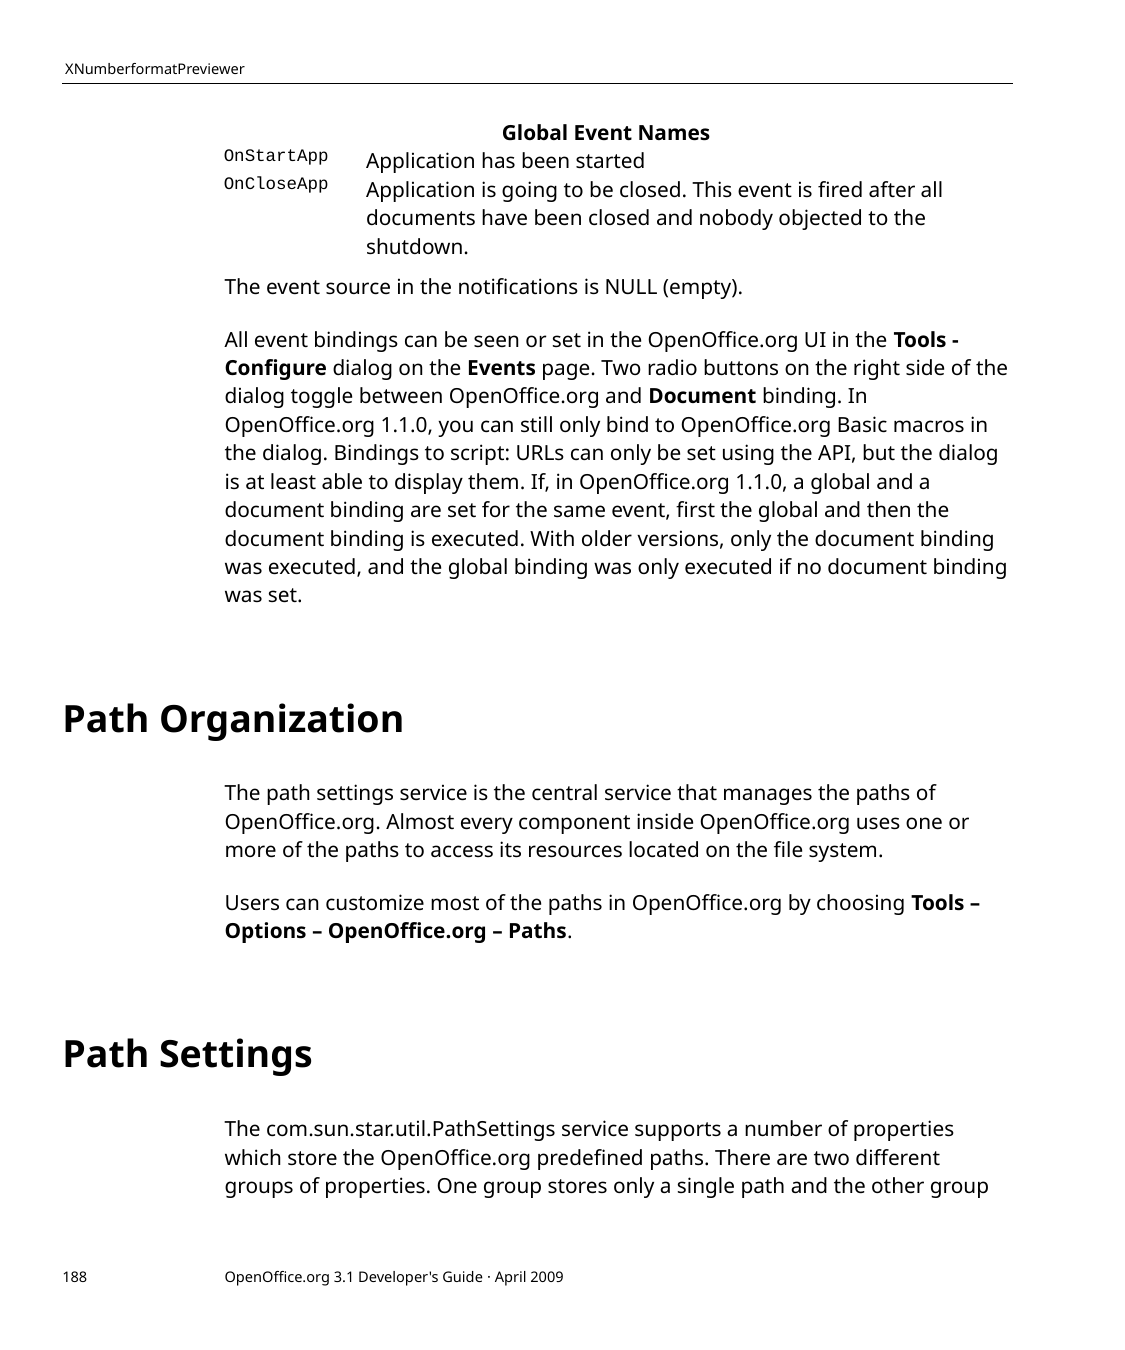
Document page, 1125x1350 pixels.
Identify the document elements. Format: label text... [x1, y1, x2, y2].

table_cell Application is going to be closed. This event is fired after all documents have been closed and nobody objected to the shutdown. [366, 175, 1012, 260]
text Users can customize most of the paths in OpenOffice.org by choosing Tools – Options – OpenOffice.org – Paths. [224, 888, 1013, 945]
text The com.sun.star.util.PathSettings service supports a number of properties which store the OpenOffice.org predefined paths. There are two different groups of properties. One group stores only a single path and the other group [224, 1114, 1013, 1199]
table_cell OnStartApp [224, 147, 366, 175]
table_cell Application has been started [366, 147, 1012, 175]
subtitle Path Settings [62, 1027, 1013, 1078]
text The event source in the notifications is NULL (empty). [224, 272, 1013, 301]
table_header Global Event Names [224, 118, 1012, 147]
table_cell OnCloseApp [224, 175, 366, 260]
subtitle Path Organization [62, 692, 1013, 743]
text All event bindings can be seen or set in the OpenOffice.org UI in the Tools - Configure dialog on the Events page. Two radio buttons on the right side of the dialog toggle between OpenOffice.org and Document binding. In OpenOffice.org 1.1.0, you can still only bind to OpenOffice.org Basic macros in the dialog. Bindings to script: URLs can only be set using the API, but the dialog is at least able to display them. If, in OpenOffice.org 1.1.0, a global and a document binding are set for the same event, first the global and then the document binding is executed. With older versions, only the document binding was executed, and the global binding was only executed if no document binding was set. [224, 325, 1013, 609]
text The path settings service is the central service that manages the paths of OpenOffice.org. Almost every component inside OpenOffice.org uses one or more of the paths to access its resources located on the file system. [224, 778, 1013, 864]
